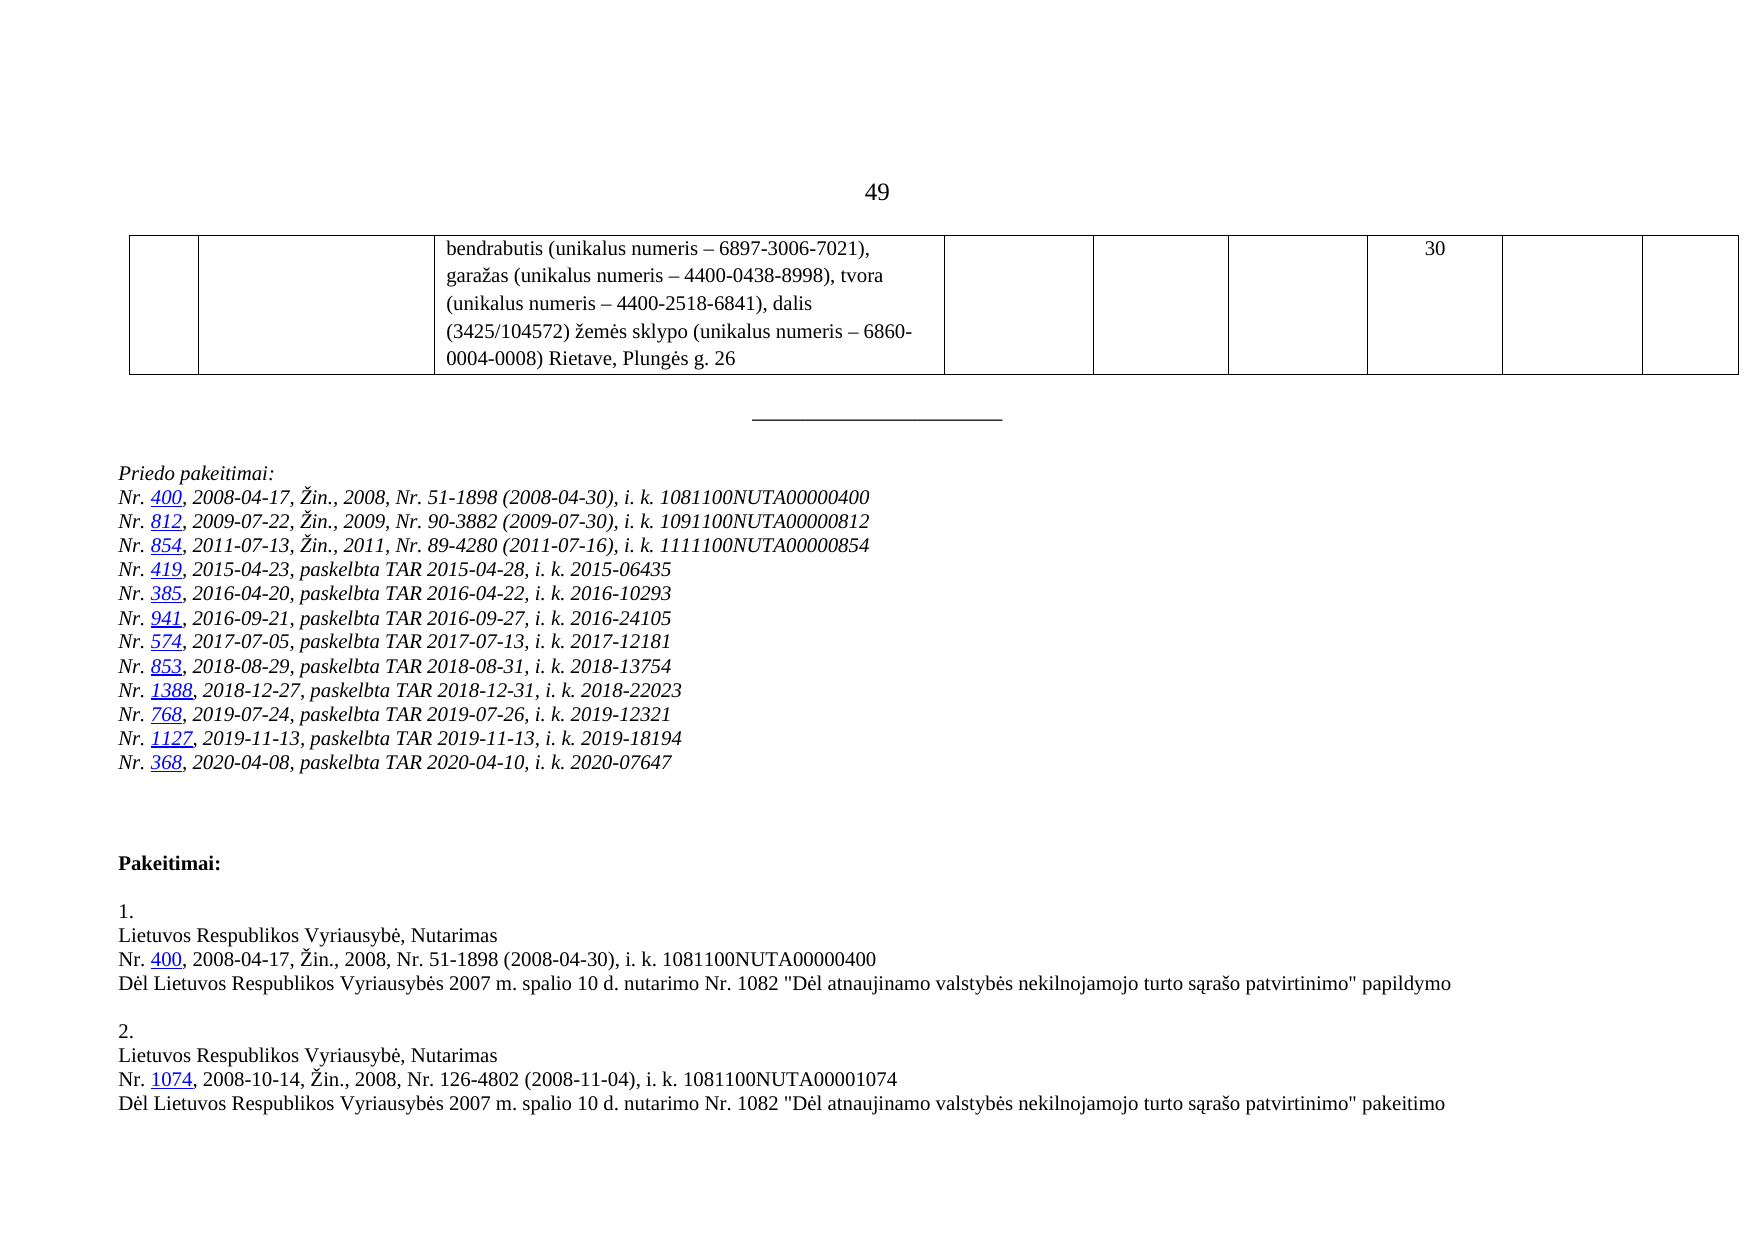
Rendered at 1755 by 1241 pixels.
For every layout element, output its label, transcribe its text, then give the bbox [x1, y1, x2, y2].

text Nr. 854, 2011-07-13, Žin., 2011, Nr. 89-4280 (2011-07-16), i. k. 1111100NUTA00000854 [118, 533, 1636, 557]
table_cell [130, 236, 198, 374]
text Priedo pakeitimai: [118, 461, 1636, 485]
text Dėl Lietuvos Respublikos Vyriausybės 2007 m. spalio 10 d. nutarimo Nr. 1082 "Dėl atnaujinamo valstybės nekilnojamojo turto sąrašo patvirtinimo" papildymo [118, 971, 1636, 995]
text Nr. 812, 2009-07-22, Žin., 2009, Nr. 90-3882 (2009-07-30), i. k. 1091100NUTA00000812 [118, 509, 1636, 533]
text Nr. 1388, 2018-12-27, paskelbta TAR 2018-12-31, i. k. 2018-22023 [118, 678, 1636, 702]
table_cell bendrabutis (unikalus numeris – 6897-3006-7021), garažas (unikalus numeris – 4400-0438-8998), tvora (unikalus numeris – 4400-2518-6841), dalis (3425/104572) žemės sklypo (unikalus numeris – 6860-0004-0008) Rietave, Plungės g. 26 [435, 236, 944, 374]
text Lietuvos Respublikos Vyriausybė, Nutarimas [118, 923, 1636, 947]
text Nr. 368, 2020-04-08, paskelbta TAR 2020-04-10, i. k. 2020-07647 [118, 750, 1636, 774]
text Nr. 1127, 2019-11-13, paskelbta TAR 2019-11-13, i. k. 2019-18194 [118, 726, 1636, 750]
text Lietuvos Respublikos Vyriausybė, Nutarimas [118, 1043, 1636, 1067]
text Nr. 768, 2019-07-24, paskelbta TAR 2019-07-26, i. k. 2019-12321 [118, 702, 1636, 726]
table_cell [1643, 236, 1738, 374]
table_cell [1094, 236, 1228, 374]
table_cell [1229, 236, 1367, 374]
text –––––––––––––––––––– [118, 403, 1636, 432]
text Pakeitimai: [118, 851, 1636, 875]
text Nr. 419, 2015-04-23, paskelbta TAR 2015-04-28, i. k. 2015-06435 [118, 557, 1636, 581]
table_cell [1503, 236, 1642, 374]
text Nr. 385, 2016-04-20, paskelbta TAR 2016-04-22, i. k. 2016-10293 [118, 581, 1636, 605]
text Dėl Lietuvos Respublikos Vyriausybės 2007 m. spalio 10 d. nutarimo Nr. 1082 "Dėl atnaujinamo valstybės nekilnojamojo turto sąrašo patvirtinimo" pakeitimo [118, 1091, 1636, 1115]
text Nr. 400, 2008-04-17, Žin., 2008, Nr. 51-1898 (2008-04-30), i. k. 1081100NUTA00000400 [118, 485, 1636, 509]
table_cell [199, 236, 434, 374]
text 1. [118, 899, 1636, 923]
text Nr. 1074, 2008-10-14, Žin., 2008, Nr. 126-4802 (2008-11-04), i. k. 1081100NUTA00001074 [118, 1067, 1636, 1091]
text Nr. 853, 2018-08-29, paskelbta TAR 2018-08-31, i. k. 2018-13754 [118, 653, 1636, 678]
text 2. [118, 1019, 1636, 1043]
table_cell [945, 236, 1093, 374]
text Nr. 941, 2016-09-21, paskelbta TAR 2016-09-27, i. k. 2016-24105 [118, 605, 1636, 629]
text Nr. 400, 2008-04-17, Žin., 2008, Nr. 51-1898 (2008-04-30), i. k. 1081100NUTA00000400 [118, 947, 1636, 971]
table_cell 30 [1368, 236, 1502, 374]
text Nr. 574, 2017-07-05, paskelbta TAR 2017-07-13, i. k. 2017-12181 [118, 629, 1636, 653]
